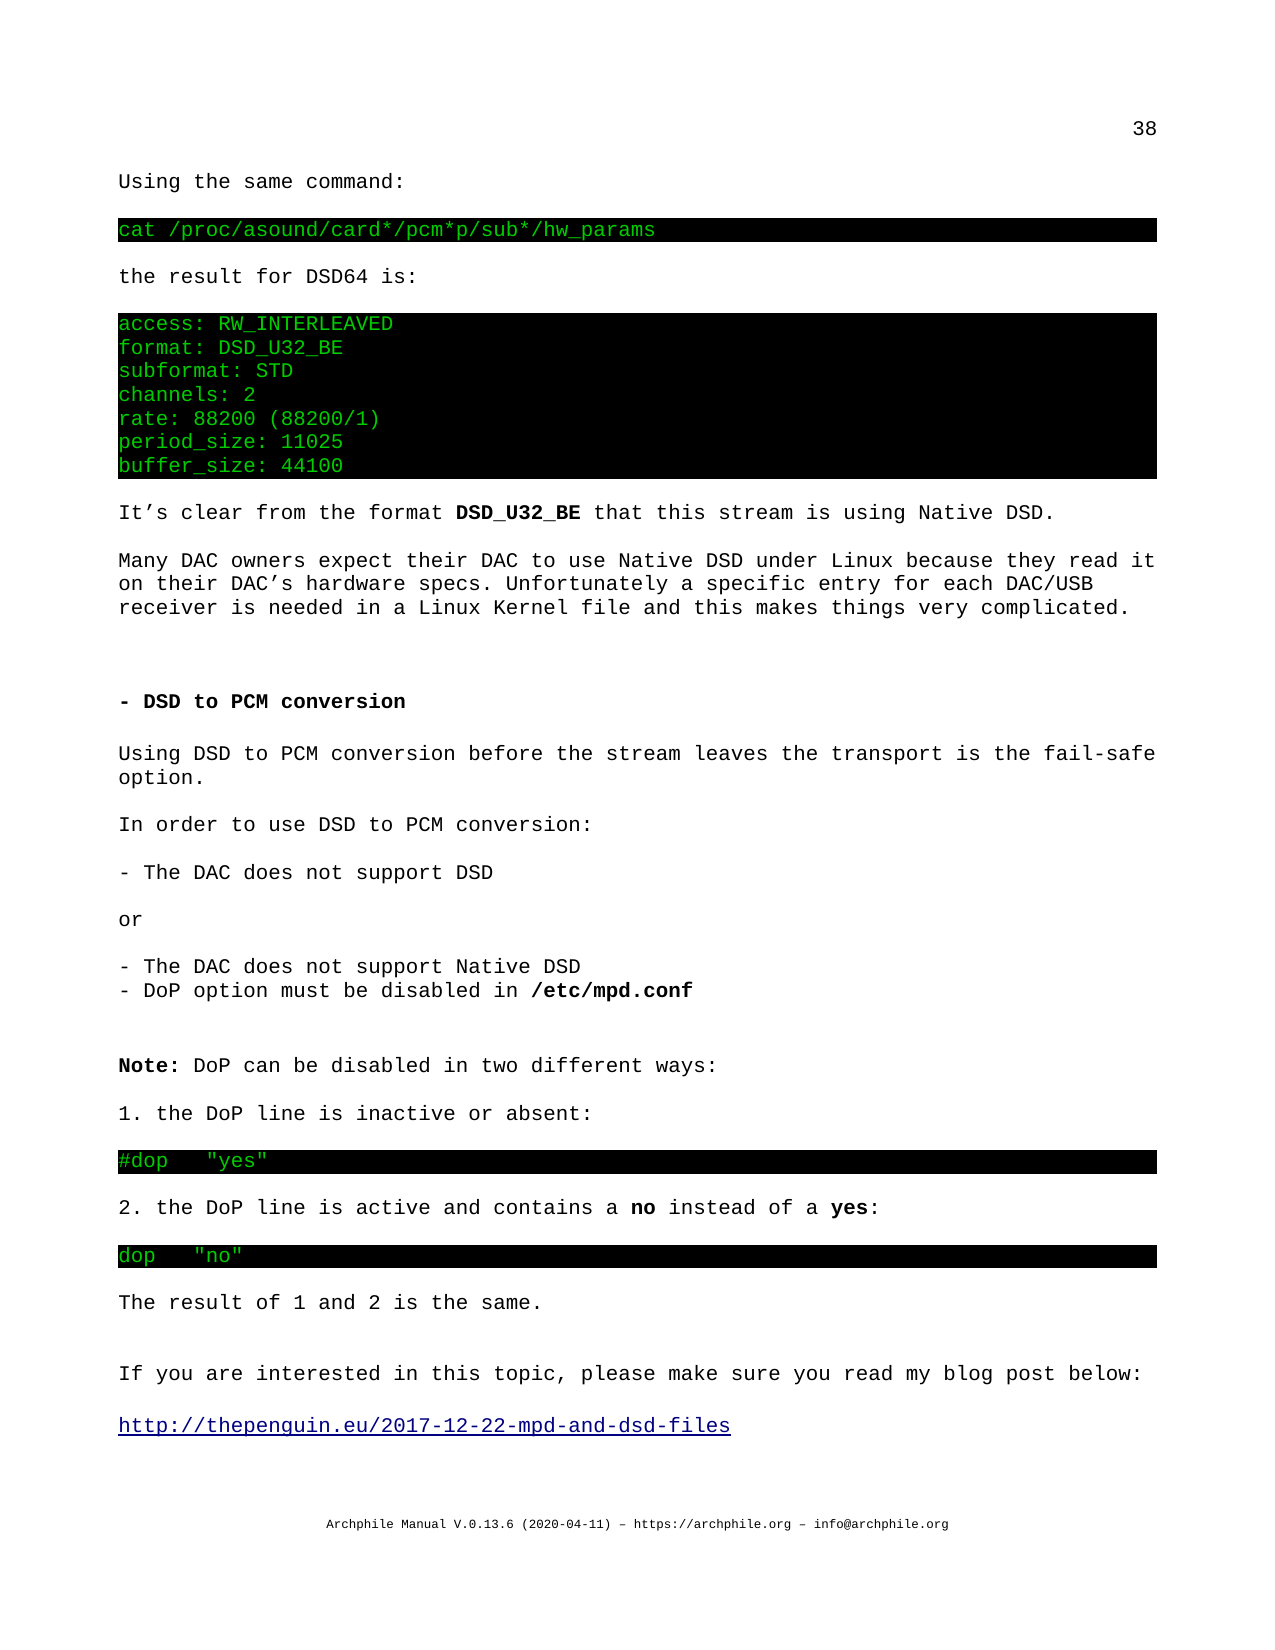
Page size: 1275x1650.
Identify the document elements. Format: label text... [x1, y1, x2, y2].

text - DoP option must be disabled in /etc/mpd.conf [118, 980, 1157, 1003]
text In order to use DSD to PCM conversion: [118, 814, 1157, 838]
text the result for DSD64 is: [118, 266, 1157, 289]
text - The DAC does not support DSD [118, 862, 1157, 885]
text access: RW_INTERLEAVED [118, 313, 1157, 337]
text Note: DoP can be disabled in two different ways: [118, 1056, 1157, 1079]
text If you are interested in this topic, please make sure you read my blog post below: [118, 1363, 1157, 1387]
text or [118, 909, 1157, 933]
text 1. the DoP line is inactive or absent: [118, 1103, 1157, 1126]
text Many DAC owners expect their DAC to use Native DSD under Linux because they read it on their DAC’s hardware specs. Unfortunately a specific entry for each DAC/USB receiver is needed in a Linux Kernel file and this makes things very complicated. [118, 549, 1157, 621]
text buffer_size: 44100 [118, 455, 1157, 479]
text dop "no" [118, 1245, 1157, 1268]
text - The DAC does not support Native DSD [118, 956, 1157, 980]
text http://thepenguin.eu/2017-12-22-mpd-and-dsd-files [118, 1415, 1157, 1438]
text cat /proc/asound/card*/pcm*p/sub*/hw_params [118, 218, 1157, 242]
text #dop "yes" [118, 1150, 1157, 1174]
text channels: 2 [118, 384, 1157, 408]
text 2. the DoP line is active and contains a no instead of a yes: [118, 1197, 1157, 1221]
text It’s clear from the format DSD_U32_BE that this stream is using Native DSD. [118, 502, 1157, 526]
text rate: 88200 (88200/1) [118, 408, 1157, 431]
text period_size: 11025 [118, 431, 1157, 455]
text format: DSD_U32_BE [118, 337, 1157, 360]
text subformat: STD [118, 360, 1157, 384]
text Using DSD to PCM conversion before the stream leaves the transport is the fail-safe option. [118, 743, 1157, 791]
text Using the same command: [118, 171, 1157, 195]
text The result of 1 and 2 is the same. [118, 1292, 1157, 1316]
text - DSD to PCM conversion [118, 691, 1157, 715]
